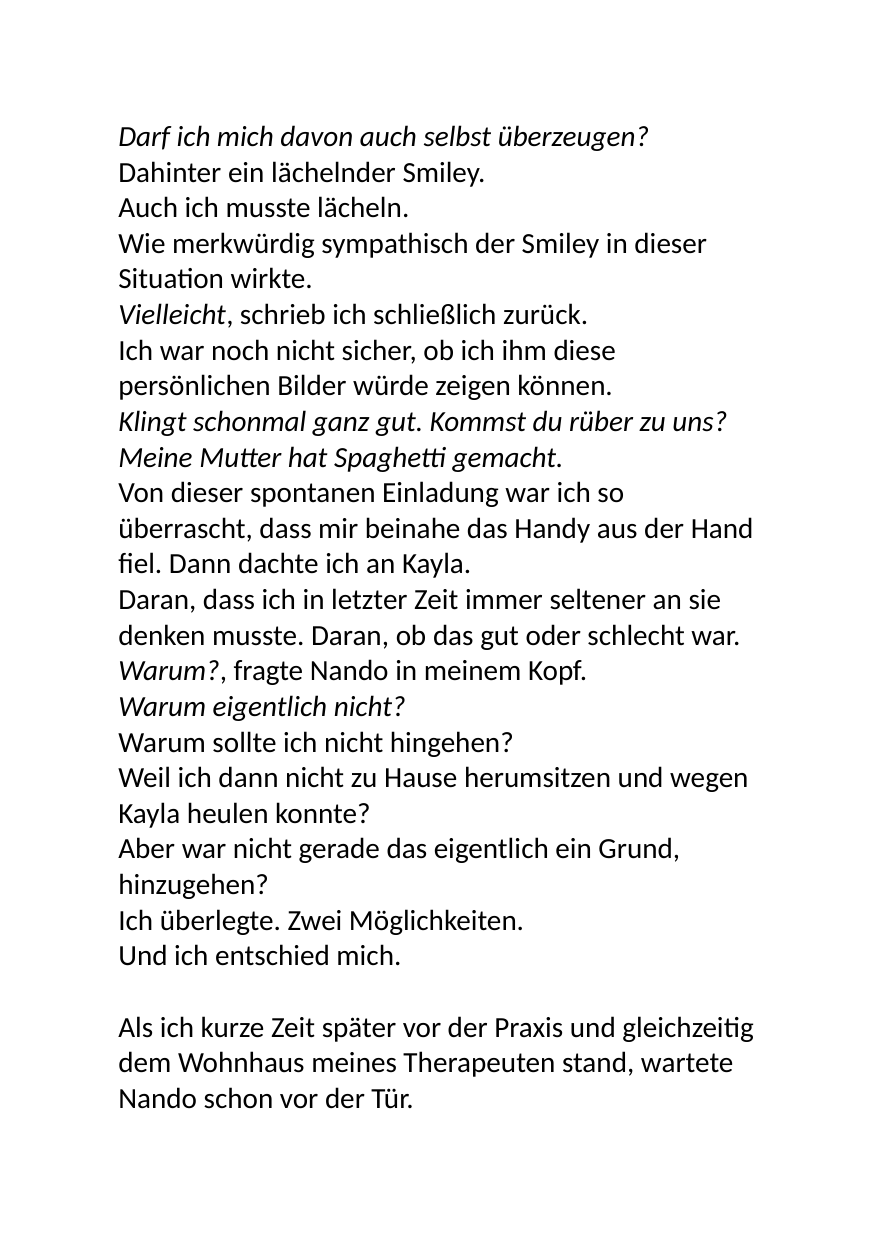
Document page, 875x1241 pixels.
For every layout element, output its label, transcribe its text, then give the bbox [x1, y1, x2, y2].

text Ich war noch nicht sicher, ob ich ihm diese persönlichen Bilder würde zeigen können. [118, 332, 756, 403]
text Dahinter ein lächelnder Smiley. [118, 154, 756, 189]
text Daran, dass ich in letzter Zeit immer seltener an sie denken musste. Daran, ob das gut oder schlecht war. [118, 581, 756, 652]
text Warum sollte ich nicht hingehen? [118, 724, 756, 759]
text Darf ich mich davon auch selbst überzeugen? [118, 118, 756, 154]
text Aber war nicht gerade das eigentlich ein Grund, hinzugehen? [118, 831, 756, 902]
text Klingt schonmal ganz gut. Kommst du rüber zu uns? Meine Mutter hat Spaghetti gemacht. [118, 403, 756, 474]
text Ich überlegte. Zwei Möglichkeiten. [118, 902, 756, 937]
text Warum eigentlich nicht? [118, 688, 756, 724]
text Von dieser spontanen Einladung war ich so überrascht, dass mir beinahe das Handy aus der Hand fiel. Dann dachte ich an Kayla. [118, 474, 756, 581]
text Auch ich musste lächeln. [118, 189, 756, 225]
text Vielleicht, schrieb ich schließlich zurück. [118, 296, 756, 332]
text Als ich kurze Zeit später vor der Praxis und gleichzeitig dem Wohnhaus meines Therapeuten stand, wartete Nando schon vor der Tür. [118, 1009, 756, 1116]
text Weil ich dann nicht zu Hause herumsitzen und wegen Kayla heulen konnte? [118, 759, 756, 831]
text Wie merkwürdig sympathisch der Smiley in dieser Situation wirkte. [118, 225, 756, 296]
text Und ich entschied mich. [118, 937, 756, 973]
text Warum?, fragte Nando in meinem Kopf. [118, 652, 756, 688]
